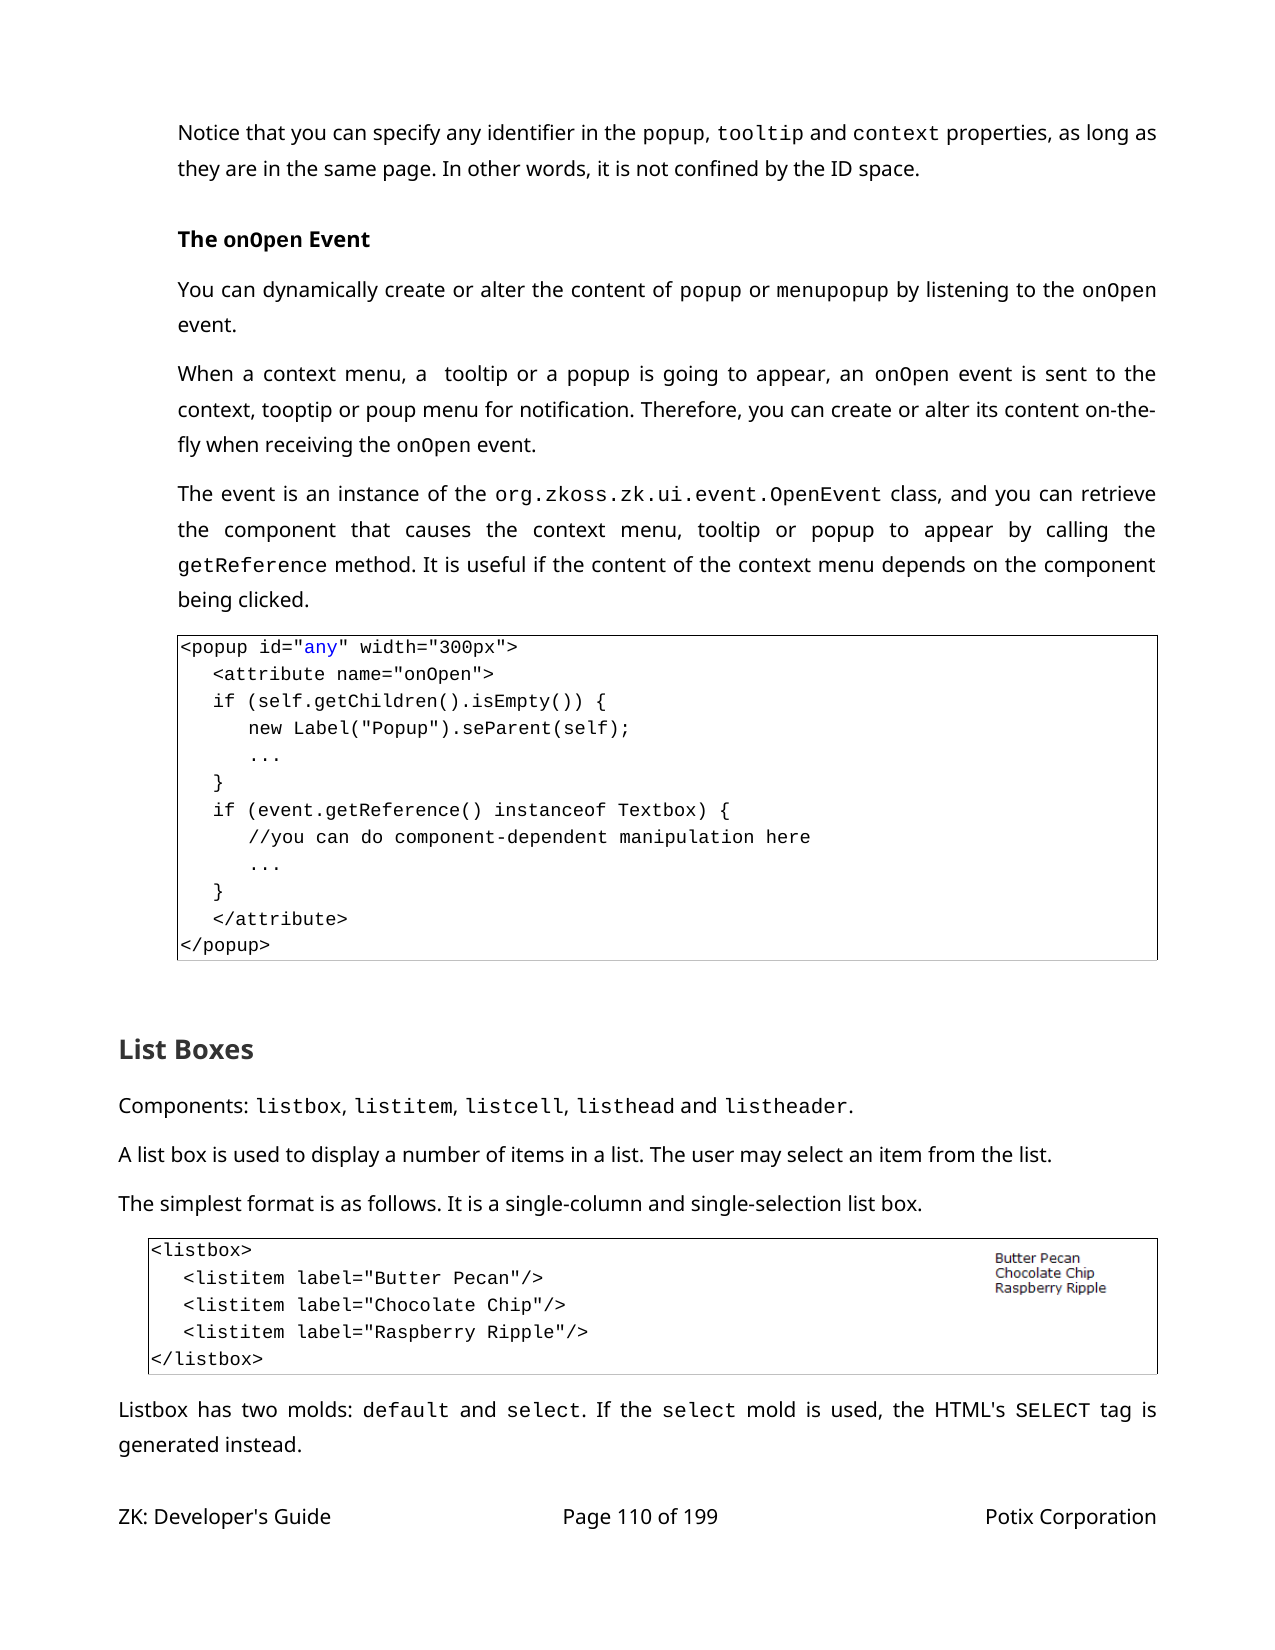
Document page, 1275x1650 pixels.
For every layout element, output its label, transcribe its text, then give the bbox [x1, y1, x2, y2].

text Components: listbox, listitem, listcell, listhead and listheader. [118, 1091, 1157, 1120]
text ... [178, 852, 1157, 876]
text <listbox> [149, 1239, 1157, 1263]
text </attribute> </popup> [178, 906, 1157, 960]
text You can dynamically create or alter the content of popup or menupopup by listening to the onOpen event. [177, 275, 1157, 339]
text if (event.getReference() instanceof Textbox) { [178, 798, 1157, 822]
picture [990, 1248, 1118, 1298]
text <attribute name="onOpen"> [178, 662, 1157, 686]
text <listitem label="Chocolate Chip"/> [149, 1293, 1157, 1317]
text } [178, 770, 1157, 795]
text //you can do component-dependent manipulation here [178, 825, 1157, 849]
text } [178, 879, 1157, 903]
text [1118, 1266, 1157, 1290]
text <listitem label="Butter Pecan"/> [149, 1266, 990, 1290]
text The simplest format is as follows. It is a single-column and single-selection list box. [118, 1189, 1157, 1218]
text new Label("Popup").seParent(self); [178, 716, 1157, 740]
text Notice that you can specify any identifier in the popup, tooltip and context properties, as long as they are in the same page. In other words, it is not confined by the ID space. [177, 118, 1157, 182]
text <popup id="any" width="300px"> [178, 636, 1157, 659]
text ... [178, 743, 1157, 767]
subtitle List Boxes [118, 1031, 1157, 1068]
text </listbox> [149, 1347, 1157, 1374]
text Listbox has two molds: default and select. If the select mold is used, the HTML's SELECT tag is generated instead. [118, 1395, 1157, 1459]
text The event is an instance of the org.zkoss.zk.ui.event.OpenEvent class, and you can retrieve the component that causes the context menu, tooltip or popup to appear by calling the getReference method. It is useful if the content of the context menu depends on the component being clicked. [177, 479, 1157, 614]
text A list box is used to display a number of items in a list. The user may select an item from the list. [118, 1141, 1157, 1169]
text if (self.getChildren().isEmpty()) { [178, 689, 1157, 713]
text <listitem label="Raspberry Ripple"/> [149, 1320, 1157, 1344]
text When a context menu, a tooltip or a popup is going to appear, an onOpen event is sent to the context, tooptip or poup menu for notification. Therefore, you can create or alter its content on-the-fly when receiving the onOpen event. [177, 359, 1157, 459]
subtitle The onOpen Event [177, 224, 1157, 254]
